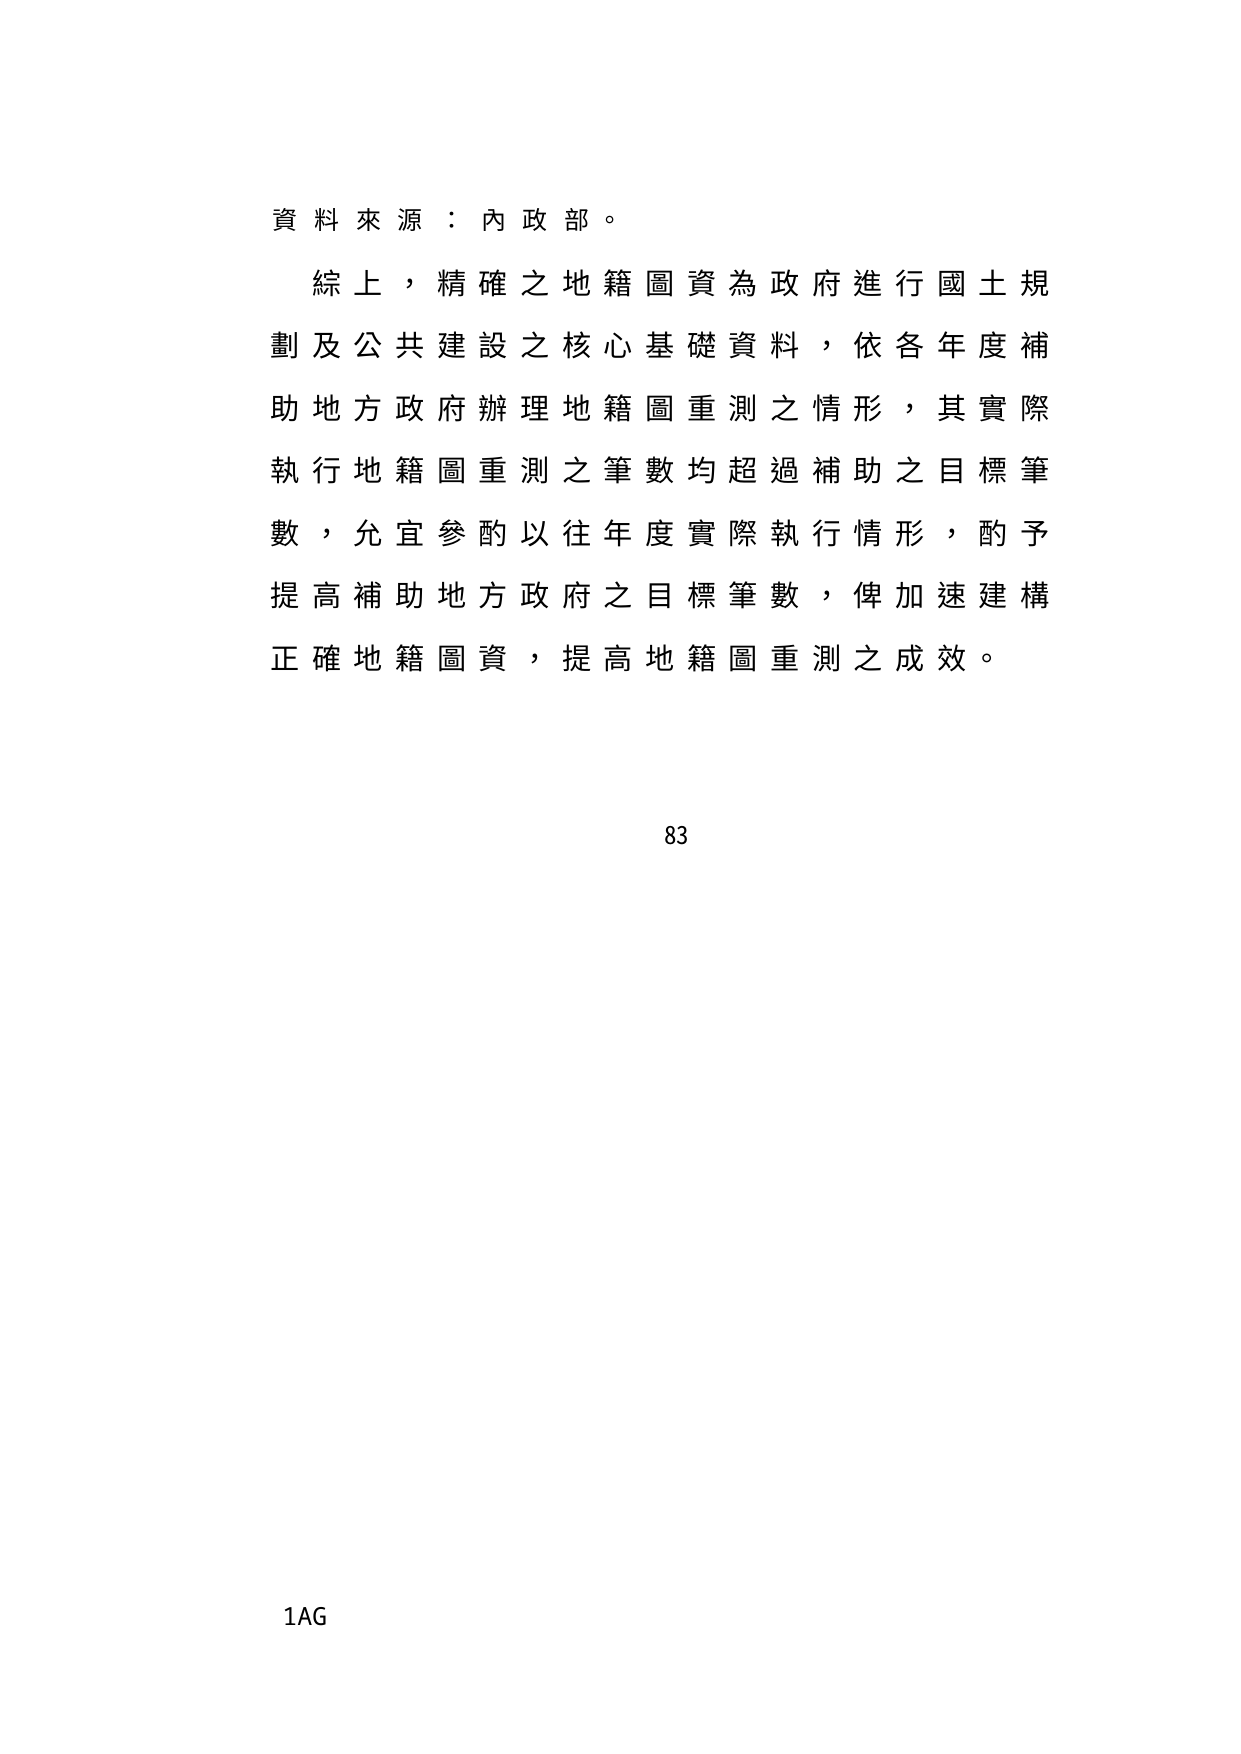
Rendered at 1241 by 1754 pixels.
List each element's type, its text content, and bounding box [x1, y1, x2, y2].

text 資料來源：內政部。 [181, 177, 1056, 240]
text 綜上，精確之地籍圖資為政府進行國土規劃及公共建設之核心基礎資料，依各年度補助地方政府辦理地籍圖重測之情形，其實際執行地籍圖重測之筆數均超過補助之目標筆數，允宜參酌以往年度實際執行情形，酌予提高補助地方政府之目標筆數，俾加速建構正確地籍圖資，提高地籍圖重測之成效。 [240, 240, 1056, 677]
